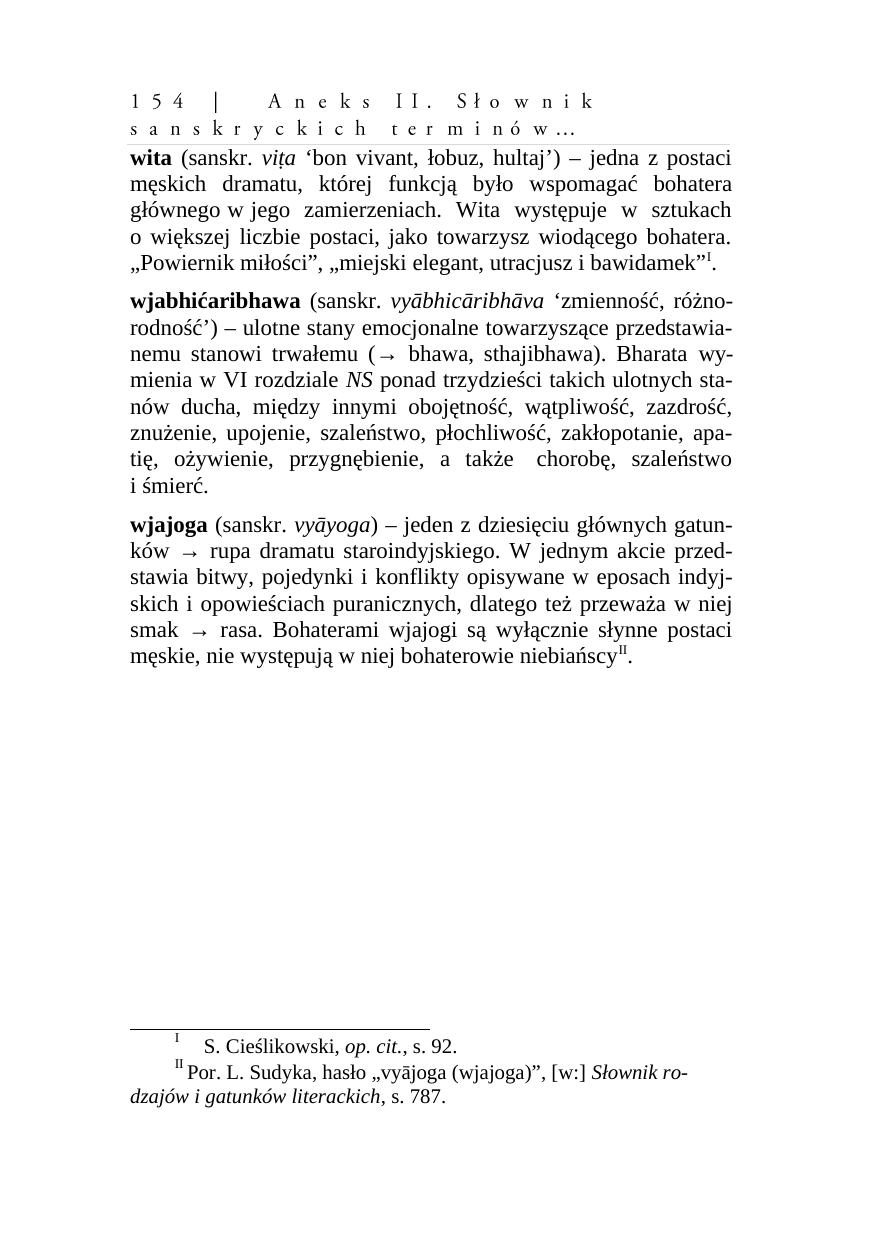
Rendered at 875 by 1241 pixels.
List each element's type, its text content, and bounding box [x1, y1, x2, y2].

picture [130, 88, 636, 142]
text I S. Cieślikowski, op. cit., s. 92. [174, 1028, 762, 1058]
text wita (sanskr. viṭa ‘bon vivant, łobuz, hultaj’) – jedna z postaci męskich dramatu, której funkcją było wspomagać bohatera głównego w jego zamierzeniach. Wita występuje w sztukach o większej liczbie postaci, jako towarzysz wiodącego bohatera. [130, 144, 733, 249]
text II Por. L. Sudyka, hasło „vyājoga (wjajoga)”, [w:] Słownik ro- dzajów i gatunków literackich, s. 787. [130, 1060, 727, 1108]
text wjabhićaribhawa (sanskr. vyābhicāribhāva ‘zmienność, różno- rodność’) – ulotne stany emocjonalne towarzyszące przedstawia- nemu stanowi trwałemu (→ bhawa, sthajibhawa). Bharata wy- mienia w VI rozdziale NS ponad trzydzieści takich ulotnych sta- nów ducha, między innymi obojętność, wątpliwość, zazdrość, znużenie, upojenie, szaleństwo, płochliwość, zakłopotanie, apa- tię, ożywienie, przygnębienie, a także chorobę, szaleństwo i śmierć. [130, 287, 733, 498]
text wjajoga (sanskr. vyāyoga) – jeden z dziesięciu głównych gatun- ków → rupa dramatu staroindyjskiego. W jednym akcie przed- stawia bitwy, pojedynki i konflikty opisywane w eposach indyj- skich i opowieściach puranicznych, dlatego też przeważa w niej smak → rasa. Bohaterami wjajogi są wyłącznie słynne postaci męskie, nie występują w niej bohaterowie niebiańscyII. [130, 511, 733, 669]
text „Powiernik miłości”, „miejski elegant, utracjusz i bawidamek”I. [130, 249, 762, 276]
